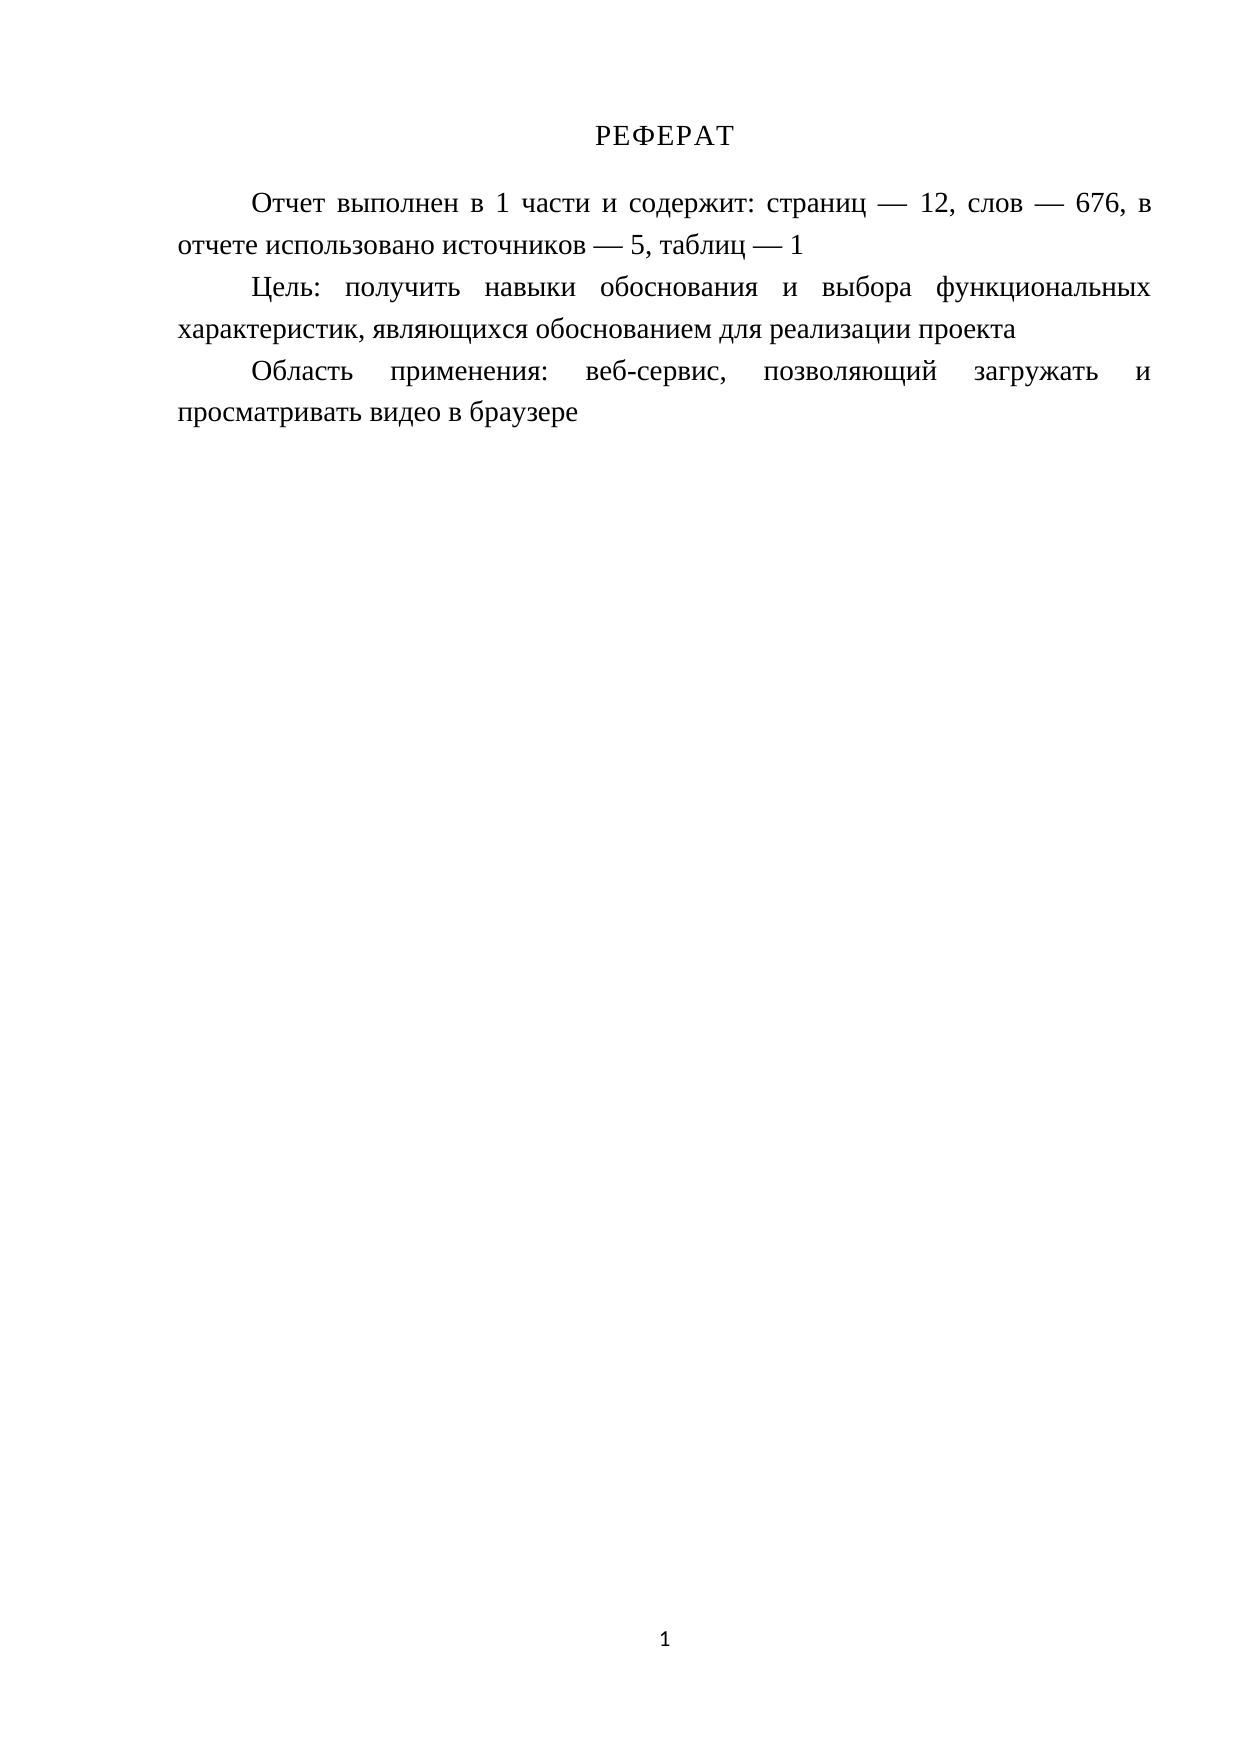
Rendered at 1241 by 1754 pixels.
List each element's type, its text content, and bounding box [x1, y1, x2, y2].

subtitle Реферат [177, 118, 1152, 152]
text Область применения: веб-сервис, позволяющий загружать и просматривать видео в браузере [177, 353, 1152, 428]
text Цель: получить навыки обоснования и выбора функциональных характеристик, являющихся обоснованием для реализации проекта [177, 269, 1152, 344]
text Отчет выполнен в 1 части и содержит: страниц — 11, слов — 676, в отчете использовано источников — 5, таблиц — 1 [177, 185, 1152, 261]
